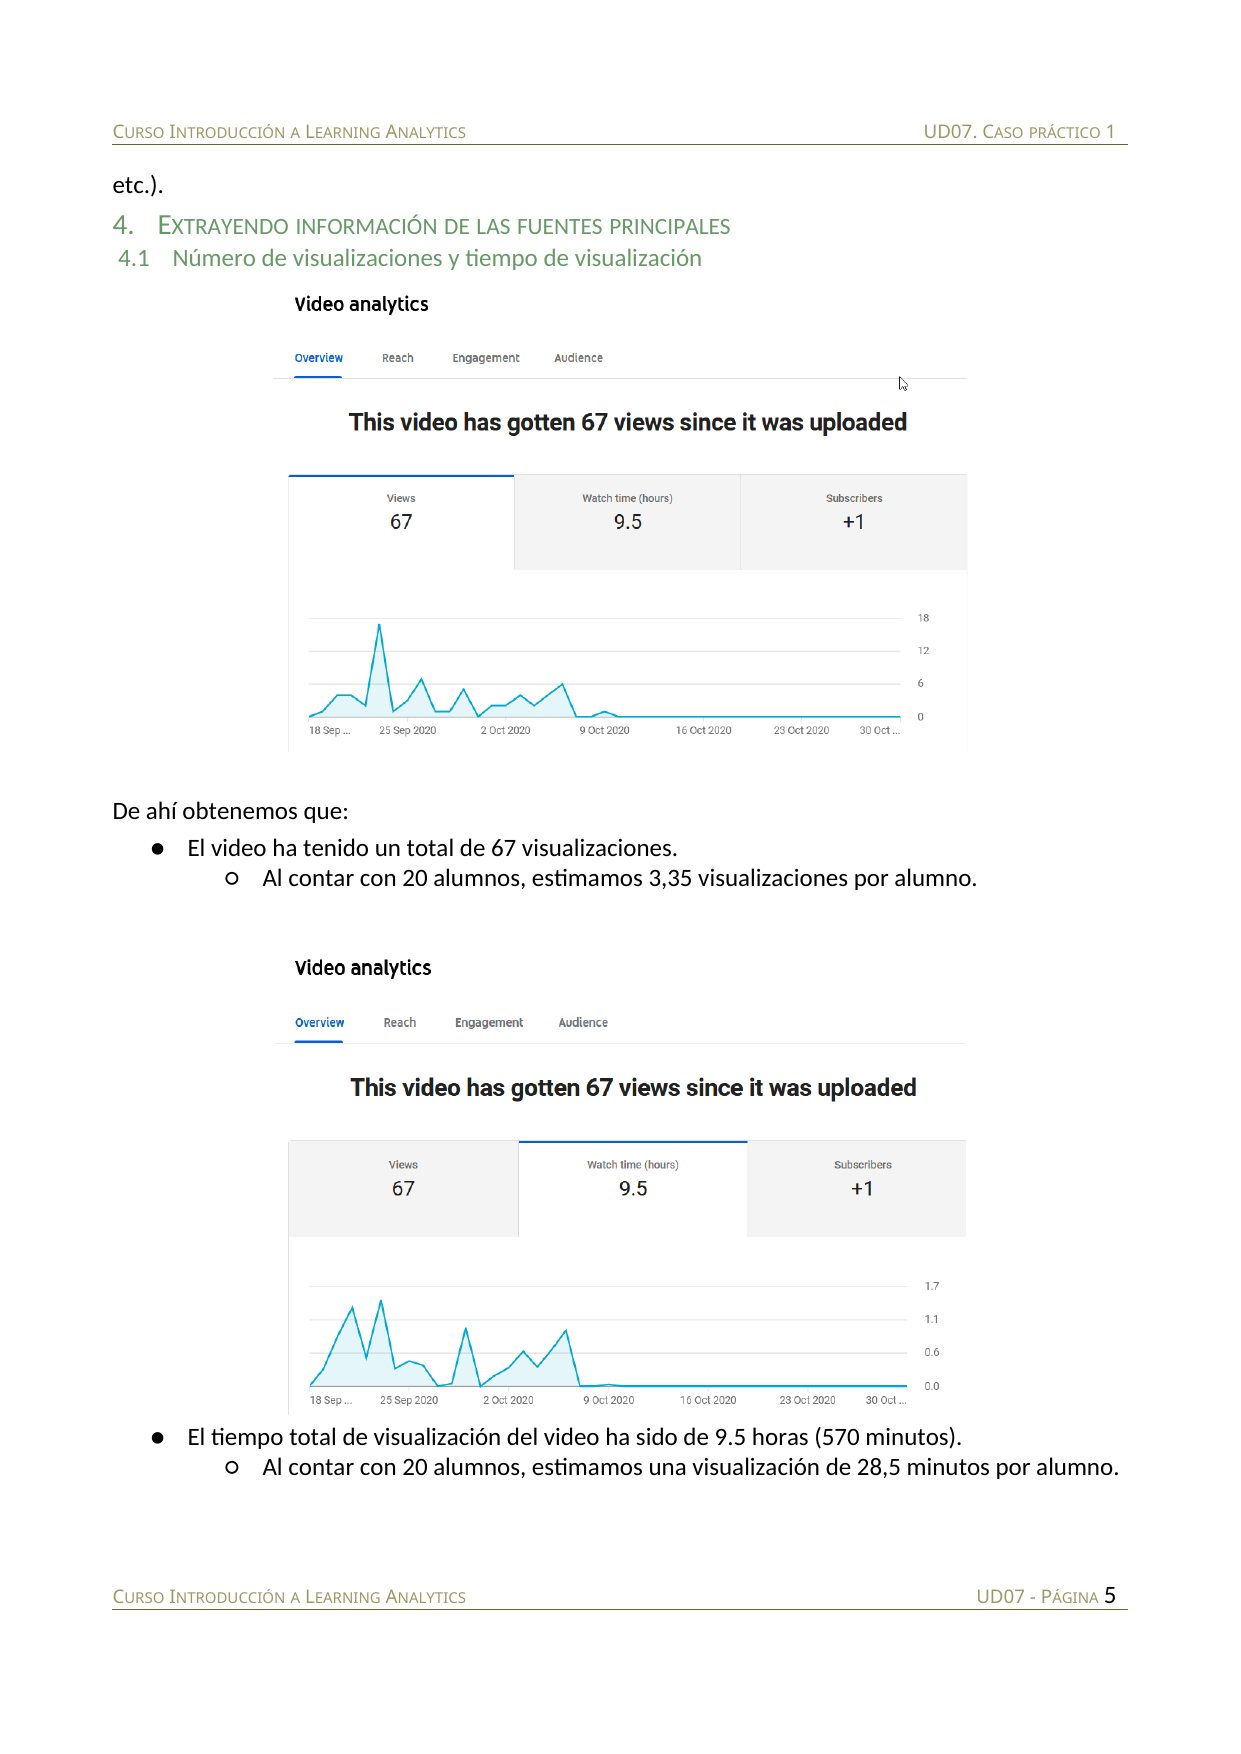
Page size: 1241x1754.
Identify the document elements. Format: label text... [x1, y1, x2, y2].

picture [273, 278, 968, 752]
picture [274, 936, 966, 1415]
subtitle Extrayendo información de las fuentes principales [112, 206, 1128, 242]
list Al contar con 20 alumnos, estimamos una visualización de 28,5 minutos por alumno. [225, 1451, 1128, 1482]
list El video ha tenido un total de 67 visualizaciones. [150, 832, 1128, 863]
subtitle Número de visualizaciones y tiempo de visualización [112, 242, 1128, 272]
list Al contar con 20 alumnos, estimamos 3,35 visualizaciones por alumno. [225, 863, 1128, 893]
text De ahí obtenemos que: [112, 795, 1128, 826]
list El tiempo total de visualización del video ha sido de 9.5 horas (570 minutos). [150, 1421, 1128, 1451]
text etc.). [112, 169, 1128, 199]
